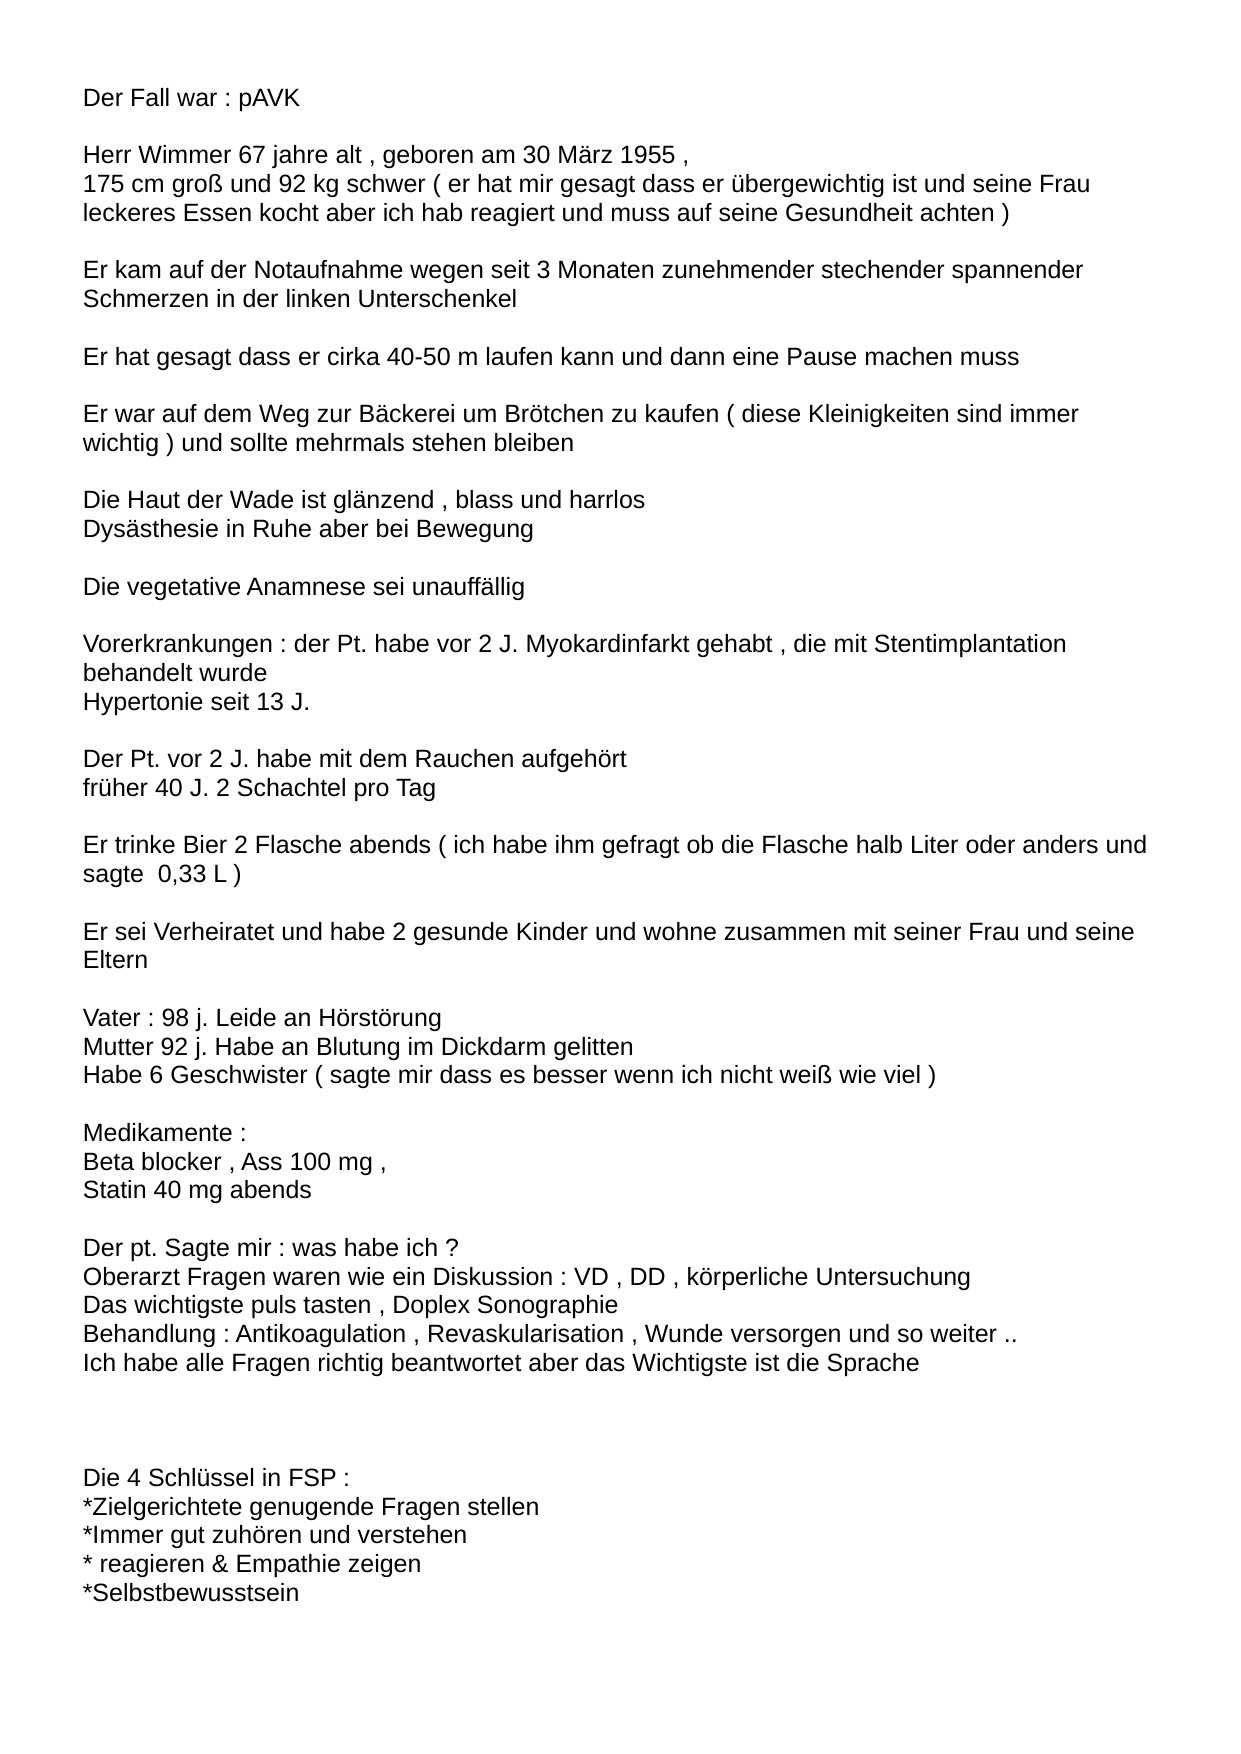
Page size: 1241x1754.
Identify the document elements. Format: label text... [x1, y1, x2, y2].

text Ich habe alle Fragen richtig beantwortet aber das Wichtigste ist die Sprache [83, 1348, 1157, 1376]
text Oberarzt Fragen waren wie ein Diskussion : VD , DD , körperliche Untersuchung [83, 1261, 1157, 1290]
text Die vegetative Anamnese sei unauffällig [83, 571, 1157, 600]
text Er kam auf der Notaufnahme wegen seit 3 Monaten zunehmender stechender spannender Schmerzen in der linken Unterschenkel [83, 255, 1157, 313]
text Der pt. Sagte mir : was habe ich ? [83, 1233, 1157, 1261]
text Mutter 92 j. Habe an Blutung im Dickdarm gelitten [83, 1031, 1157, 1060]
text Er trinke Bier 2 Flasche abends ( ich habe ihm gefragt ob die Flasche halb Liter oder anders und sagte 0,33 L ) [83, 830, 1157, 888]
text 175 cm groß und 92 kg schwer ( er hat mir gesagt dass er übergewichtig ist und seine Frau leckeres Essen kocht aber ich hab reagiert und muss auf seine Gesundheit achten ) [83, 169, 1157, 226]
text *Selbstbewusstsein [83, 1578, 1157, 1606]
text Er hat gesagt dass er cirka 40-50 m laufen kann und dann eine Pause machen muss [83, 341, 1157, 370]
text früher 40 J. 2 Schachtel pro Tag [83, 773, 1157, 801]
text Medikamente : [83, 1118, 1157, 1146]
text Beta blocker , Ass 100 mg , [83, 1146, 1157, 1175]
text Das wichtigste puls tasten , Doplex Sonographie [83, 1290, 1157, 1319]
text Die 4 Schlüssel in FSP : [83, 1463, 1157, 1491]
text Herr Wimmer 67 jahre alt , geboren am 30 März 1955 , [83, 140, 1157, 169]
text Behandlung : Antikoagulation , Revaskularisation , Wunde versorgen und so weiter .. [83, 1319, 1157, 1348]
text Hypertonie seit 13 J. [83, 686, 1157, 715]
text *Immer gut zuhören und verstehen [83, 1520, 1157, 1549]
text Dysästhesie in Ruhe aber bei Bewegung [83, 514, 1157, 543]
text Er war auf dem Weg zur Bäckerei um Brötchen zu kaufen ( diese Kleinigkeiten sind immer wichtig ) und sollte mehrmals stehen bleiben [83, 399, 1157, 456]
text *Zielgerichtete genugende Fragen stellen [83, 1491, 1157, 1520]
text Der Pt. vor 2 J. habe mit dem Rauchen aufgehört [83, 744, 1157, 773]
text Vorerkrankungen : der Pt. habe vor 2 J. Myokardinfarkt gehabt , die mit Stentimplantation behandelt wurde [83, 629, 1157, 686]
text Statin 40 mg abends [83, 1175, 1157, 1204]
text Vater : 98 j. Leide an Hörstörung [83, 1003, 1157, 1031]
text * reagieren & Empathie zeigen [83, 1549, 1157, 1578]
text Er sei Verheiratet und habe 2 gesunde Kinder und wohne zusammen mit seiner Frau und seine Eltern [83, 916, 1157, 974]
text Habe 6 Geschwister ( sagte mir dass es besser wenn ich nicht weiß wie viel ) [83, 1060, 1157, 1089]
text Die Haut der Wade ist glänzend , blass und harrlos [83, 485, 1157, 514]
text Der Fall war : pAVK [83, 83, 1157, 111]
